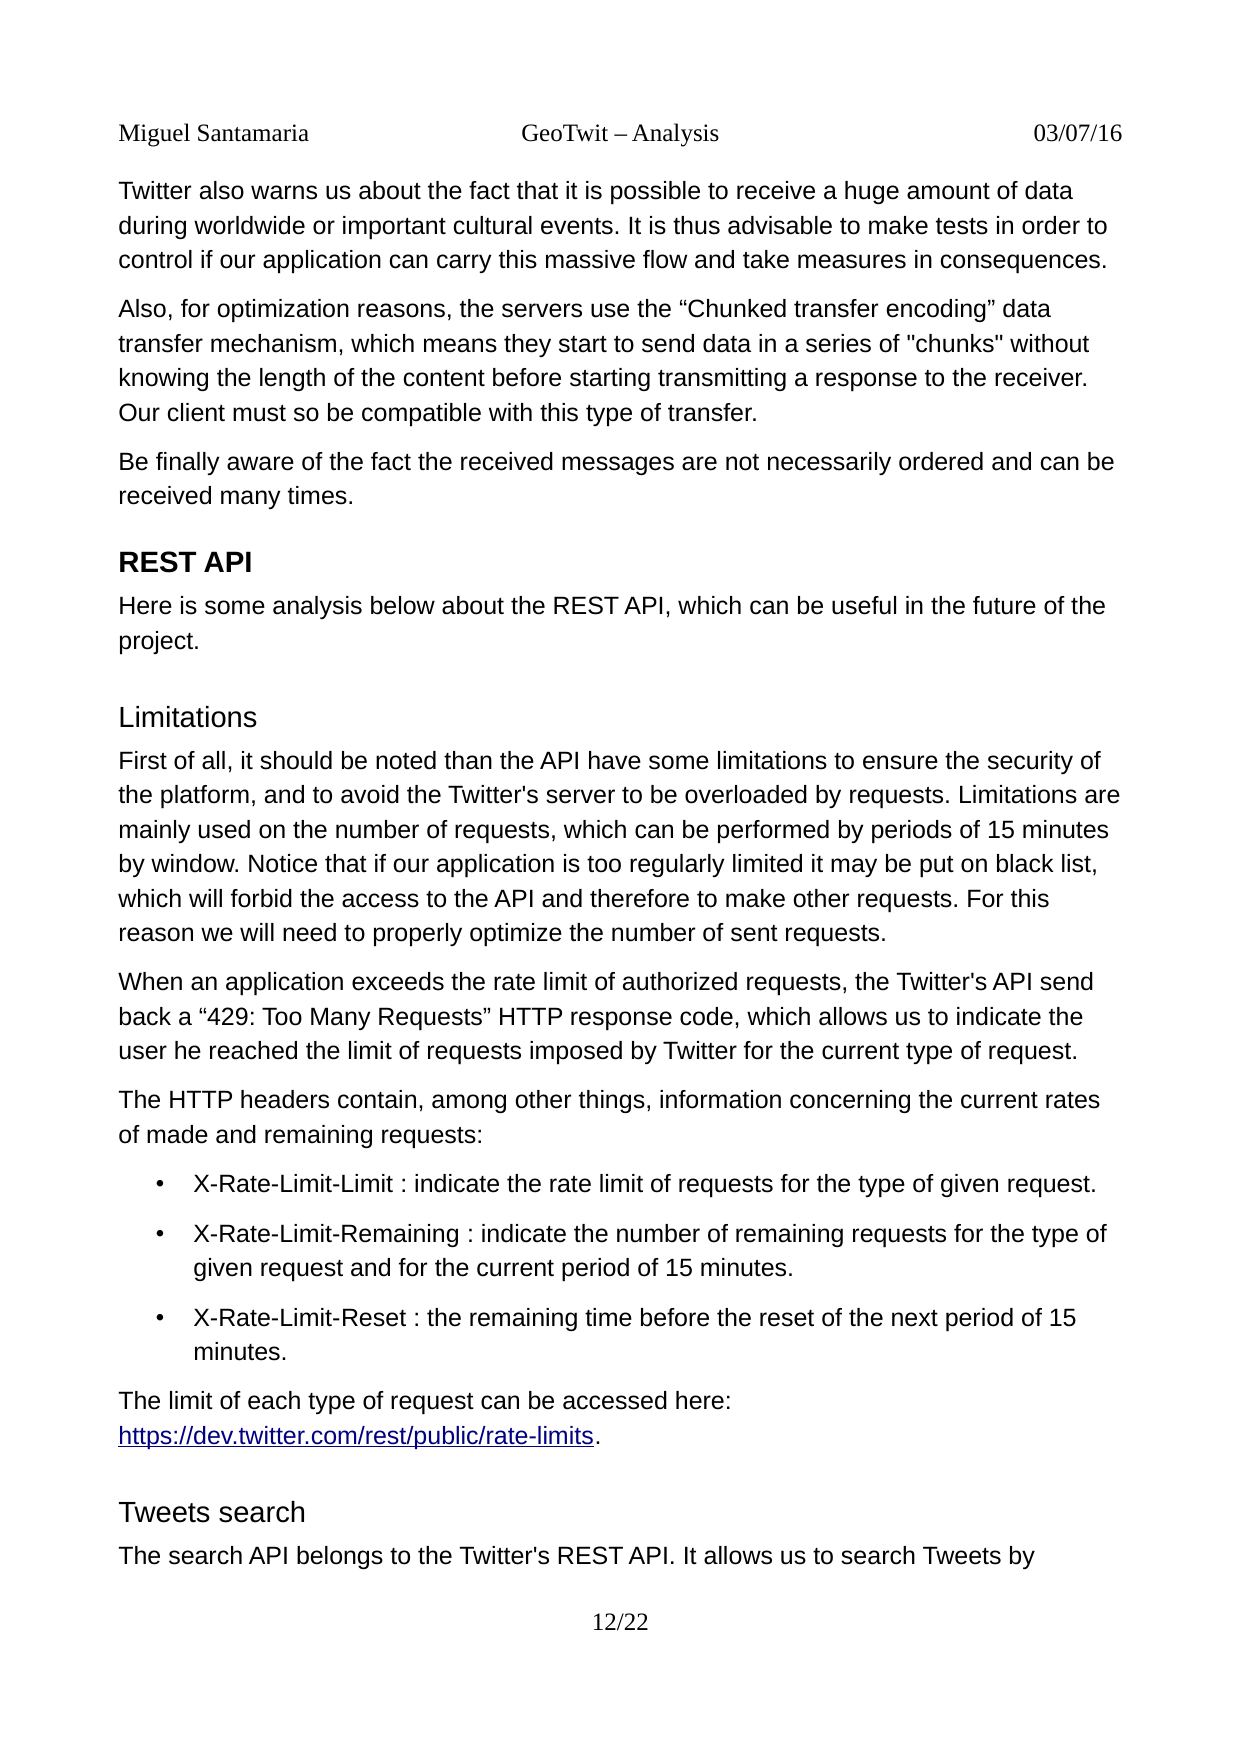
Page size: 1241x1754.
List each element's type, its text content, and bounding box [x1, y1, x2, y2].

text Here is some analysis below about the REST API, which can be useful in the future of the project. [118, 591, 1122, 654]
text The limit of each type of request can be accessed here: https://dev.twitter.com/rest/public/rate-limits. [118, 1386, 1122, 1449]
subtitle REST API [118, 545, 1122, 579]
text Also, for optimization reasons, the servers use the “Chunked transfer encoding” data transfer mechanism, which means they start to send data in a series of "chunks" without knowing the length of the content before starting transmitting a response to the receiver. Our client must so be compatible with this type of transfer. [118, 294, 1122, 427]
text Twitter also warns us about the fact that it is possible to receive a huge amount of data during worldwide or important cultural events. It is thus advisable to make tests in order to control if our application can carry this massive flow and take measures in consequences. [118, 176, 1122, 274]
text When an application exceeds the rate limit of authorized requests, the Twitter's API send back a “429: Too Many Requests” HTTP response code, which allows us to indicate the user he reached the limit of requests imposed by Twitter for the current type of request. [118, 967, 1122, 1065]
list X-Rate-Limit-Remaining : indicate the number of remaining requests for the type of given request and for the current period of 15 minutes. [156, 1219, 1122, 1282]
text The HTTP headers contain, among other things, information concerning the current rates of made and remaining requests: [118, 1086, 1122, 1149]
text First of all, it should be noted than the API have some limitations to ensure the security of the platform, and to avoid the Twitter's server to be overloaded by requests. Limitations are mainly used on the number of requests, which can be performed by periods of 15 minutes by window. Notice that if our application is too regularly limited it may be put on black list, which will forbid the access to the API and therefore to make other requests. For this reason we will need to properly optimize the number of sent requests. [118, 746, 1122, 947]
text Be finally aware of the fact the received messages are not necessarily ordered and can be received many times. [118, 447, 1122, 510]
list X-Rate-Limit-Limit : indicate the rate limit of requests for the type of given request. [156, 1169, 1122, 1198]
subtitle Tweets search [118, 1495, 1122, 1529]
text The search API belongs to the Twitter's REST API. It allows us to search Tweets by [118, 1541, 1122, 1570]
subtitle Limitations [118, 700, 1122, 733]
list X-Rate-Limit- Reset : the remaining time before the reset of the next period of 15 minutes. [156, 1302, 1122, 1366]
